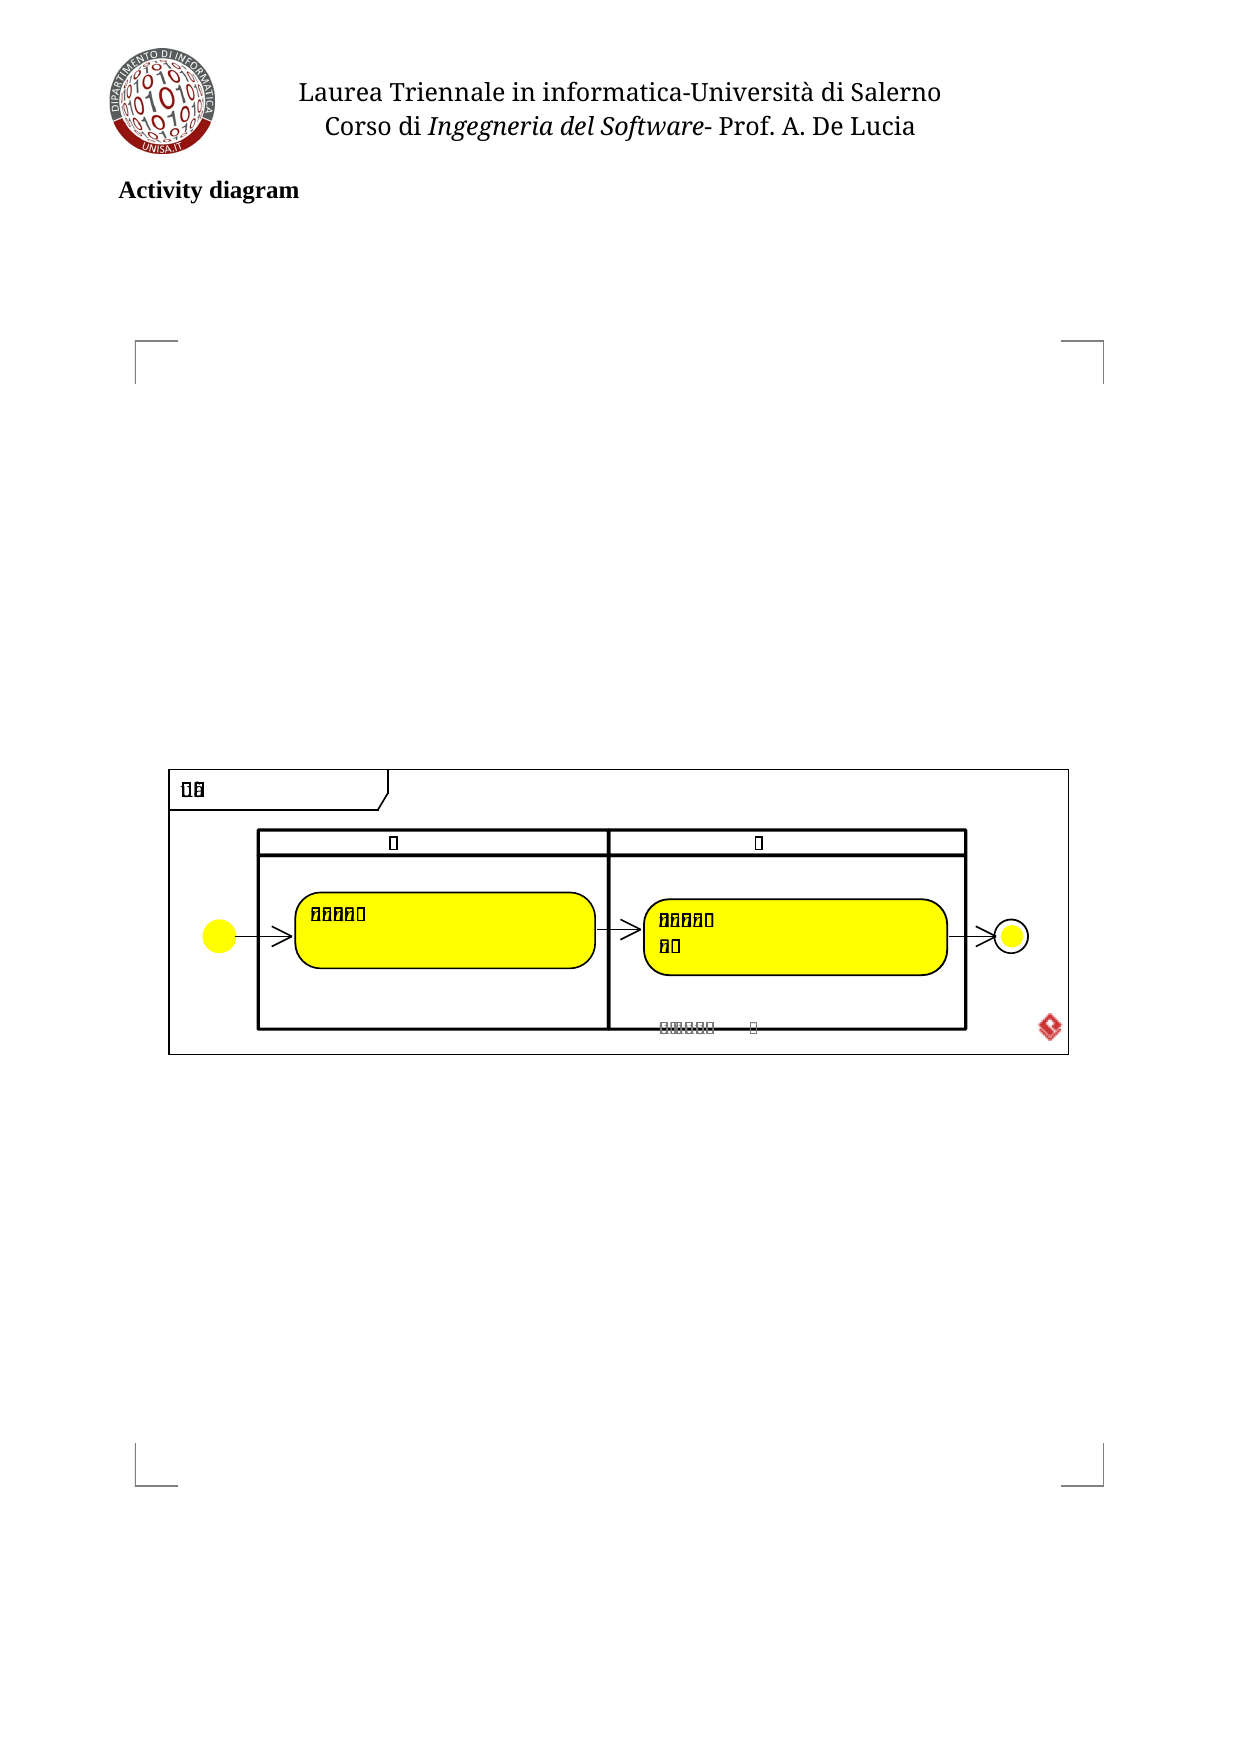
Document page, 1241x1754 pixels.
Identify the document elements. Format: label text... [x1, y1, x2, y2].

picture [109, 48, 215, 154]
text Activity diagram [118, 175, 1122, 204]
